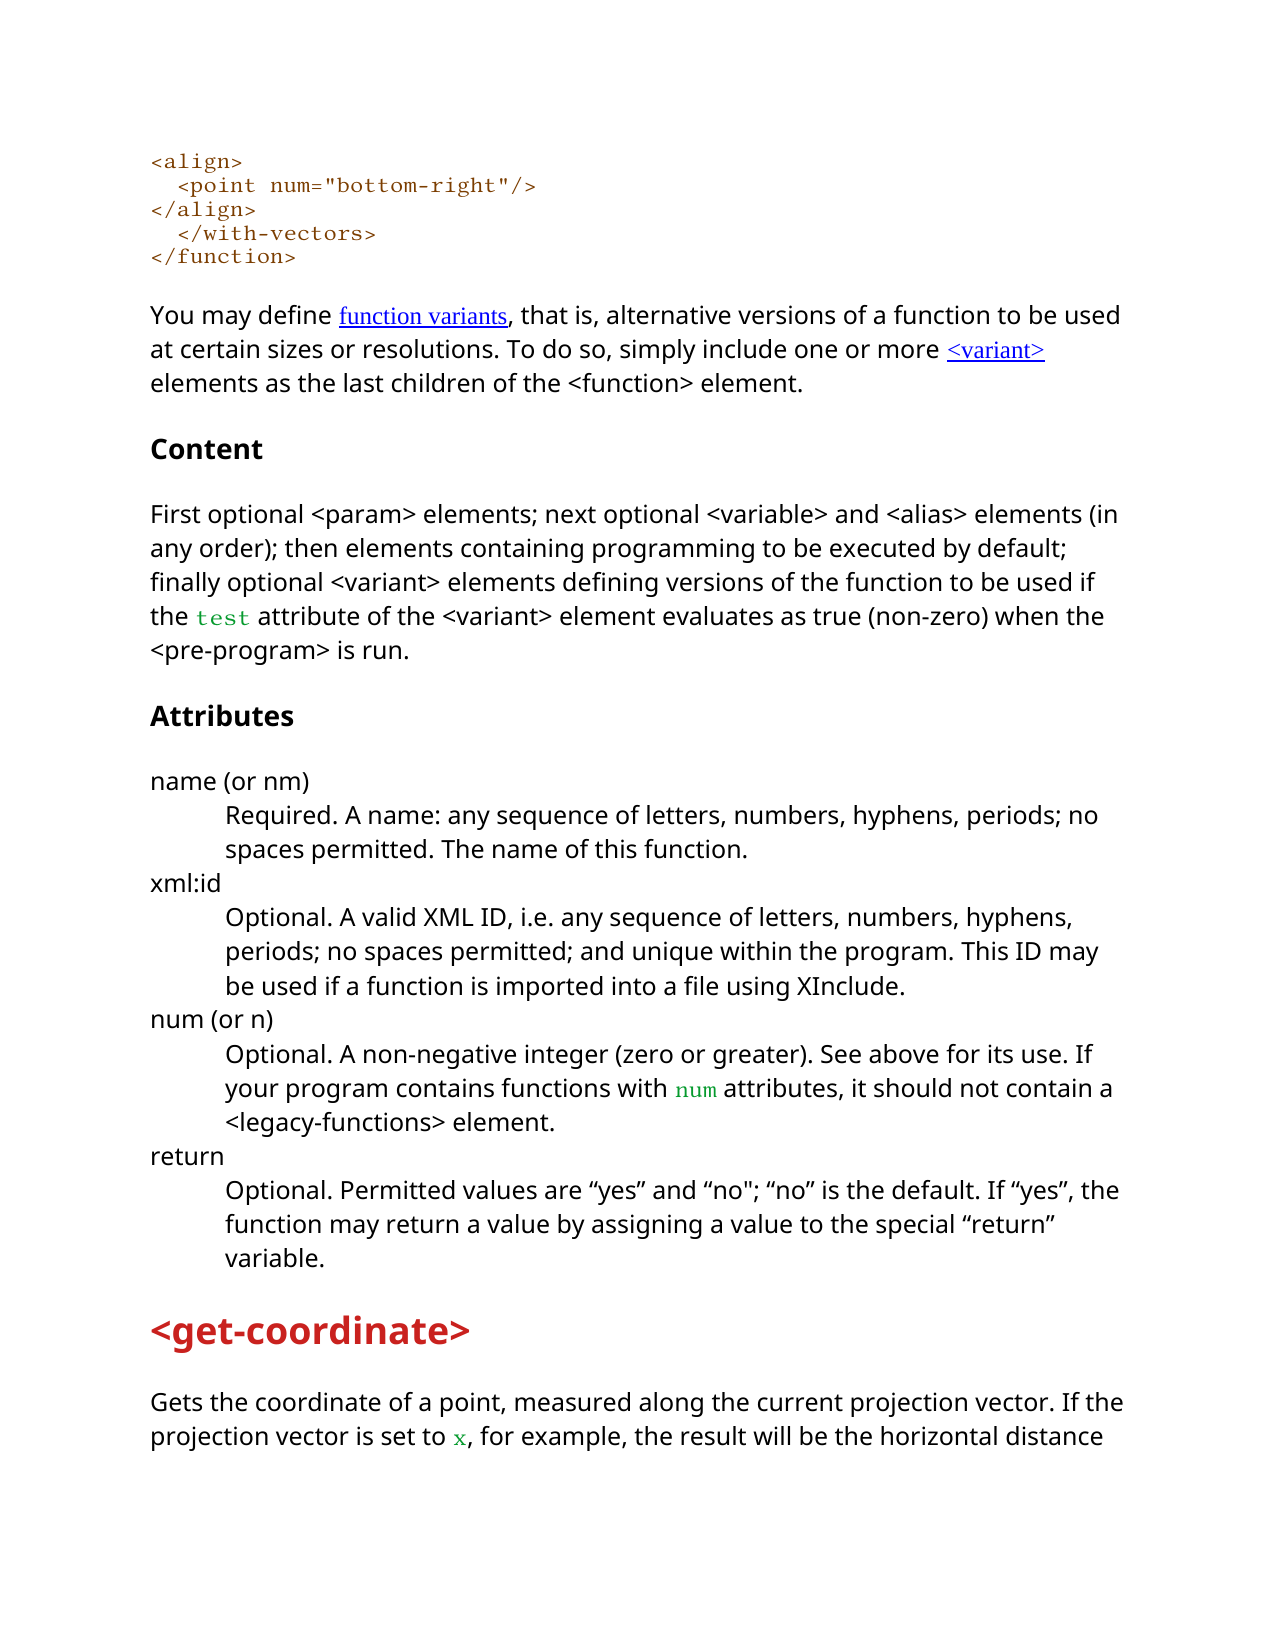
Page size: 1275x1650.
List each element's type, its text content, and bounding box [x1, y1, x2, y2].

text Required. A name: any sequence of letters, numbers, hyphens, periods; no spaces permitted. The name of this function. [225, 798, 1125, 866]
text </function> [150, 245, 1125, 269]
text <align> [150, 150, 1125, 174]
text num (or n) [150, 1002, 1125, 1036]
text </align> [150, 197, 1125, 221]
text name (or nm) [150, 764, 1125, 798]
subtitle <get-coordinate> [150, 1305, 1125, 1356]
text <point num="bottom-right"/> [150, 174, 1125, 197]
text Optional. A non-negative integer (zero or greater). See above for its use. If your program contains functions with num attributes, it should not contain a <legacy-functions> element. [225, 1036, 1125, 1138]
subtitle Content [150, 429, 1125, 468]
text You may define function variants, that is, alternative versions of a function to be used at certain sizes or resolutions. To do so, simply include one or more <variant> elements as the last children of the <function> element. [150, 298, 1125, 400]
text return [150, 1138, 1125, 1172]
text Gets the coordinate of a point, measured along the current projection vector. If the projection vector is set to x, for example, the result will be the horizontal distance [150, 1385, 1125, 1453]
text First optional <param> elements; next optional <variable> and <alias> elements (in any order); then elements containing programming to be executed by default; finally optional <variant> elements defining versions of the function to be used if the test attribute of the <variant> element evaluates as true (non-zero) when the <pre-program> is run. [150, 497, 1125, 667]
text </with-vectors> [150, 221, 1125, 245]
text Optional. A valid XML ID, i.e. any sequence of letters, numbers, hyphens, periods; no spaces permitted; and unique within the program. This ID may be used if a function is imported into a file using XInclude. [225, 900, 1125, 1002]
text Optional. Permitted values are “yes” and “no"; “no” is the default. If “yes”, the function may return a value by assigning a value to the special “return” variable. [225, 1172, 1125, 1275]
text xml:id [150, 866, 1125, 900]
subtitle Attributes [150, 696, 1125, 734]
